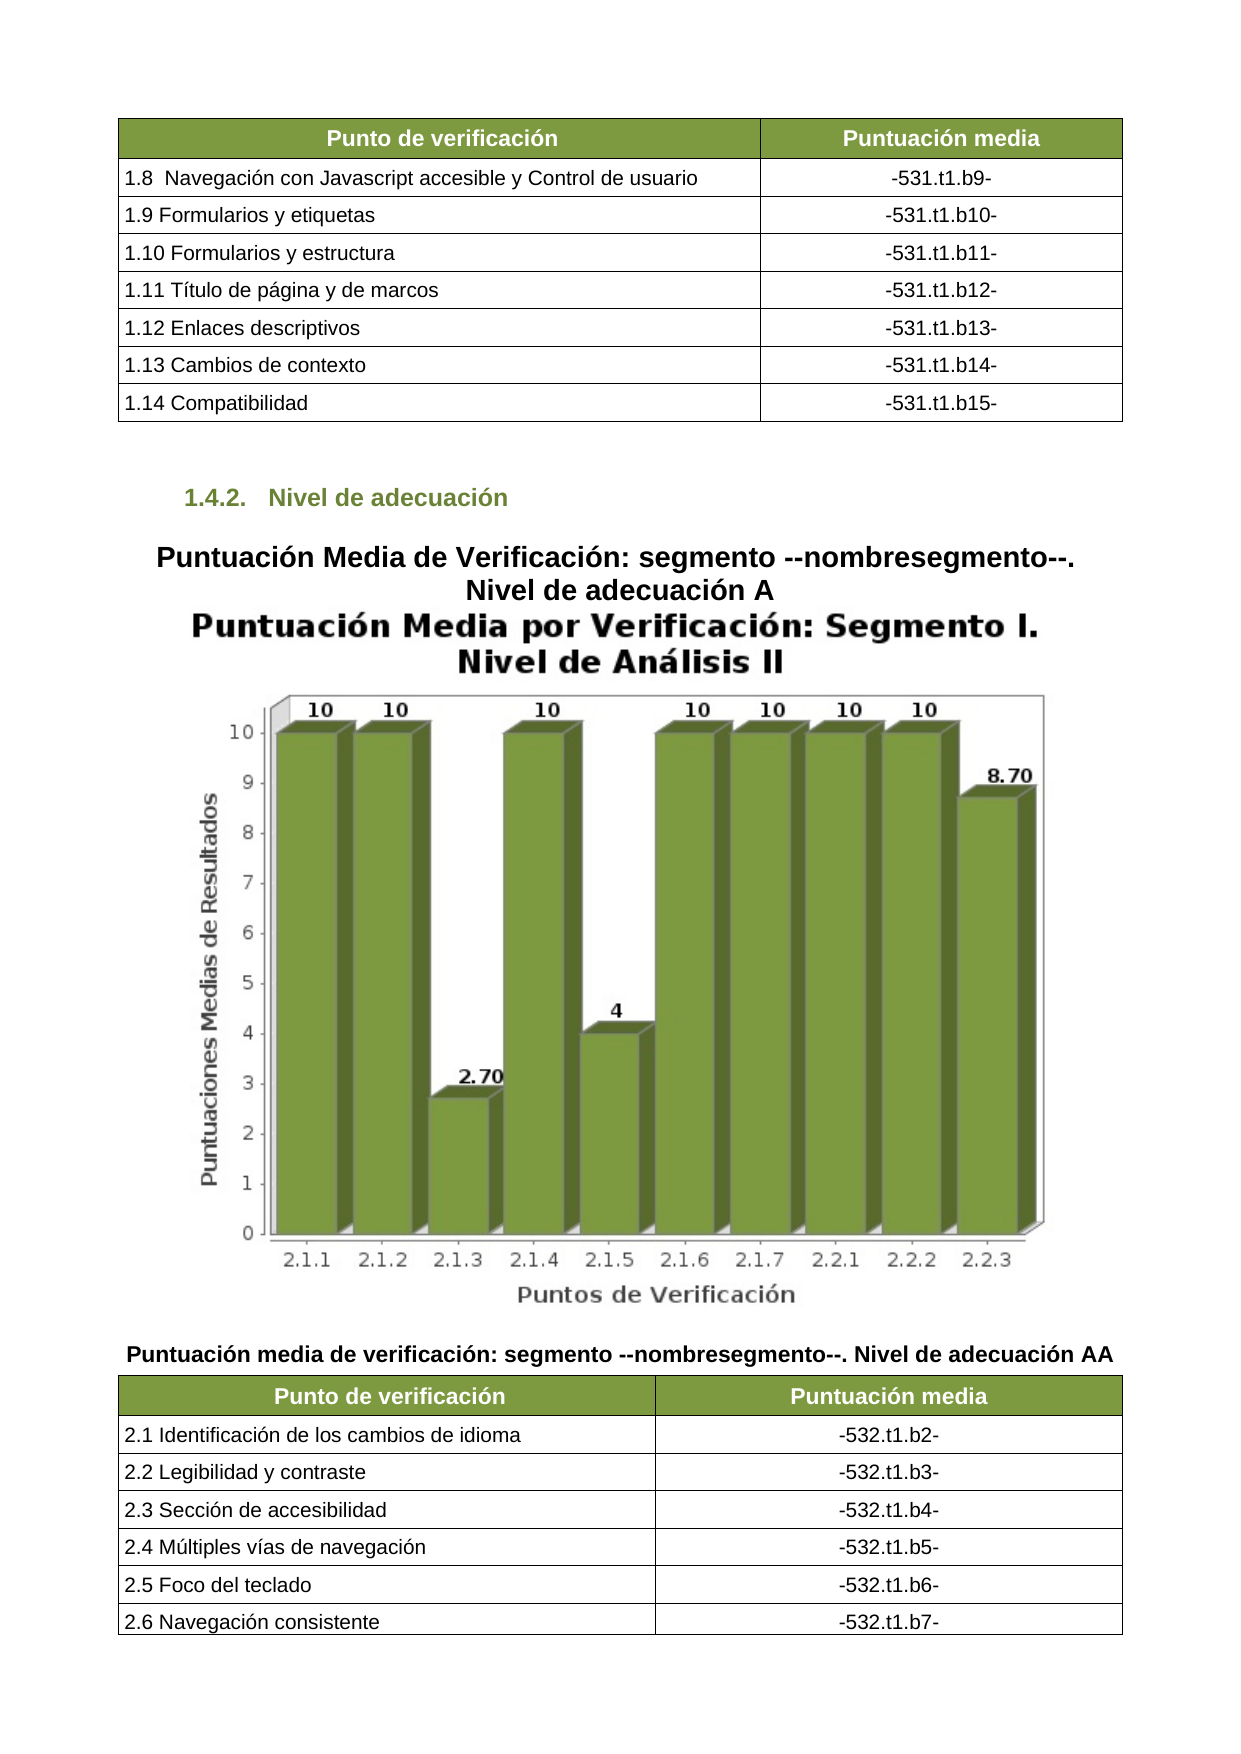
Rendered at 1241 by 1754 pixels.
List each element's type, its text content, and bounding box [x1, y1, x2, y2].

table_cell -532.t1.b3- [656, 1454, 1122, 1490]
table_cell -532.t1.b4- [656, 1491, 1122, 1528]
table_cell -531.t1.b12- [761, 272, 1122, 308]
table_cell -531.t1.b11- [761, 234, 1122, 271]
table_header Punto de verificación [119, 119, 760, 158]
table_header Puntuación media [761, 119, 1122, 158]
table_cell 1.10 Formularios y estructura [119, 234, 760, 271]
table_cell 2.1 Identificación de los cambios de idioma [119, 1416, 655, 1453]
picture [178, 606, 1062, 1317]
table_cell 1.12 Enlaces descriptivos [119, 309, 760, 346]
table_cell -532.t1.b6- [656, 1566, 1122, 1603]
table_cell -532.t1.b2- [656, 1416, 1122, 1453]
text Nivel de adecuación A [118, 573, 1122, 607]
table_cell -531.t1.b13- [761, 309, 1122, 346]
table_cell -532.t1.b5- [656, 1529, 1122, 1565]
table_cell 1.8 Navegación con Javascript accesible y Control de usuario [119, 159, 760, 196]
subtitle Nivel de adecuación [177, 483, 1122, 512]
table_cell -531.t1.b10- [761, 197, 1122, 233]
table_cell 1.11 Título de página y de marcos [119, 272, 760, 308]
table_cell -531.t1.b9- [761, 159, 1122, 196]
table_cell 2.3 Sección de accesibilidad [119, 1491, 655, 1528]
table_cell -531.t1.b15- [761, 384, 1122, 421]
table_cell -531.t1.b14- [761, 347, 1122, 383]
text Puntuación media de verificación: segmento --nombresegmento--. Nivel de adecuación AA [118, 1341, 1122, 1367]
table_cell 2.6 Navegación consistente [119, 1604, 655, 1634]
table_cell 2.2 Legibilidad y contraste [119, 1454, 655, 1490]
table_header Punto de verificación [119, 1376, 655, 1415]
table_cell 1.14 Compatibilidad [119, 384, 760, 421]
table_cell -532.t1.b7- [656, 1604, 1122, 1634]
table_cell 1.9 Formularios y etiquetas [119, 197, 760, 233]
table_cell 2.5 Foco del teclado [119, 1566, 655, 1603]
table_cell 1.13 Cambios de contexto [119, 347, 760, 383]
table_header Puntuación media [656, 1376, 1122, 1415]
table_cell 2.4 Múltiples vías de navegación [119, 1529, 655, 1565]
text Puntuación Media de Verificación: segmento --nombresegmento--. [118, 540, 1122, 573]
